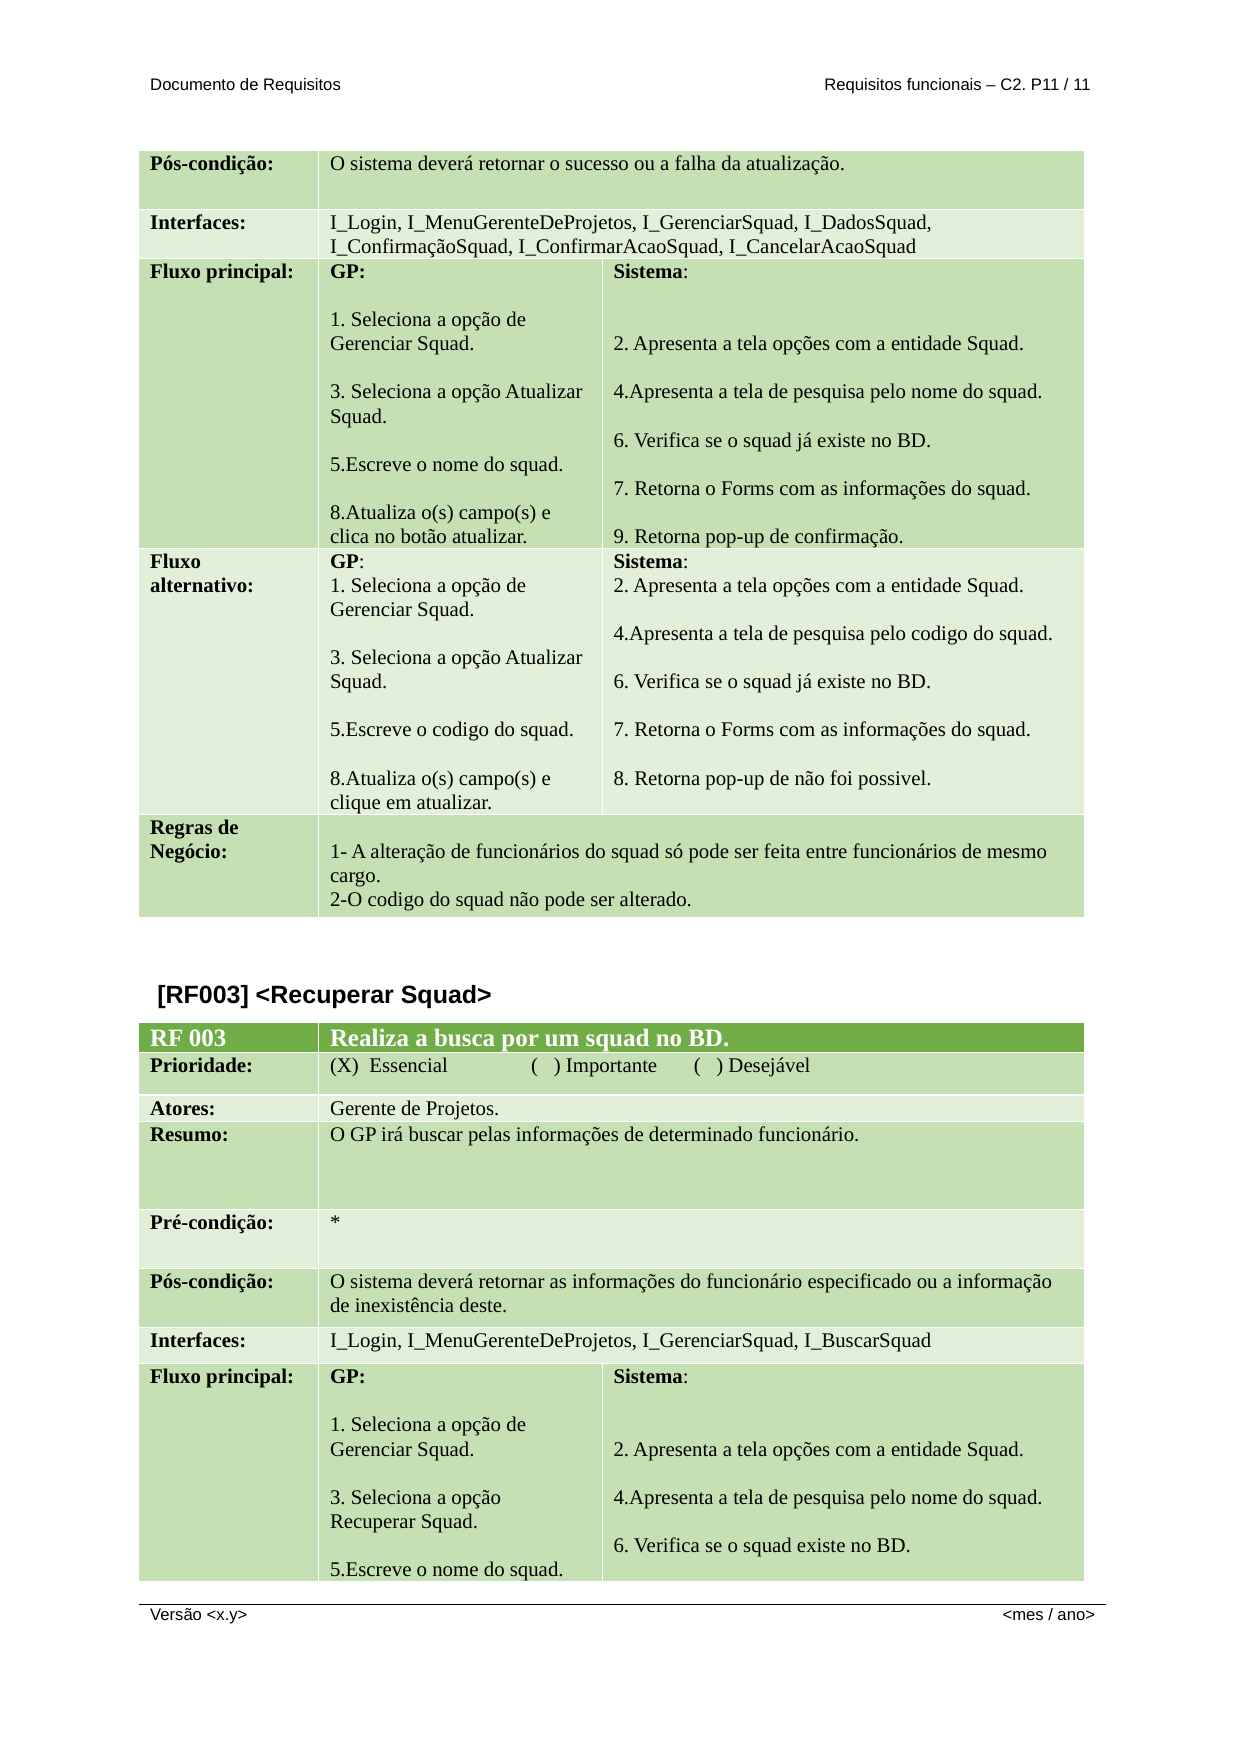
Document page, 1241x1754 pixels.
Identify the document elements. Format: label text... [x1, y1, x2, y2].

table_cell O GP irá buscar pelas informações de determinado funcionário. [319, 1122, 1084, 1209]
table_cell Interfaces: [139, 1328, 318, 1363]
table_header Realiza a busca por um squad no BD. [319, 1023, 1084, 1052]
table_cell Sistema: 2. Apresenta a tela opções com a entidade Squad. 4.Apresenta a tela de pesquisa pelo nome do squad. 6. Verifica se o squad existe no BD. [603, 1364, 1084, 1581]
table_cell Pré-condição: [139, 1210, 318, 1268]
table_cell Sistema: 2. Apresenta a tela opções com a entidade Squad. 4.Apresenta a tela de pesquisa pelo nome do squad. 6. Verifica se o squad já existe no BD. 7. Retorna o Forms com as informações do squad. 9. Retorna pop-up de confirmação. [603, 259, 1084, 548]
table_cell Sistema: 2. Apresenta a tela opções com a entidade Squad. 4.Apresenta a tela de pesquisa pelo codigo do squad. 6. Verifica se o squad já existe no BD. 7. Retorna o Forms com as informações do squad. 8. Retorna pop-up de não foi possivel. [603, 549, 1084, 814]
table_cell Pós-condição: [139, 1269, 318, 1327]
table_cell Prioridade: [139, 1053, 318, 1094]
table_cell (X) Essencial ( ) Importante ( ) Desejável [319, 1053, 1084, 1094]
table_cell 1- A alteração de funcionários do squad só pode ser feita entre funcionários de mesmo cargo. 2-O codigo do squad não pode ser alterado. [319, 815, 1084, 917]
table_cell O sistema deverá retornar as informações do funcionário especificado ou a informação de inexistência deste. [319, 1269, 1084, 1327]
table_header RF 003 [139, 1023, 318, 1052]
table_cell GP: 1. Seleciona a opção de Gerenciar Squad. 3. Seleciona a opção Atualizar Squad. 5.Escreve o codigo do squad. 8.Atualiza o(s) campo(s) e clique em atualizar. [319, 549, 602, 814]
table_cell Fluxo alternativo: [139, 549, 318, 814]
table_cell GP: 1. Seleciona a opção de Gerenciar Squad. 3. Seleciona a opção Recuperar Squad. 5.Escreve o nome do squad. [319, 1364, 602, 1581]
table_cell Regras de Negócio: [139, 815, 318, 917]
table_cell I_Login, I_MenuGerenteDeProjetos, I_GerenciarSquad, I_DadosSquad, I_ConfirmaçãoSquad, I_ConfirmarAcaoSquad, I_CancelarAcaoSquad [319, 210, 1084, 258]
text [RF003] <Recuperar Squad> [150, 981, 1090, 1009]
table_cell Resumo: [139, 1122, 318, 1209]
table_cell I_Login, I_MenuGerenteDeProjetos, I_GerenciarSquad, I_BuscarSquad [319, 1328, 1084, 1363]
table_cell GP: 1. Seleciona a opção de Gerenciar Squad. 3. Seleciona a opção Atualizar Squad. 5.Escreve o nome do squad. 8.Atualiza o(s) campo(s) e clica no botão atualizar. [319, 259, 602, 548]
table_cell Atores: [139, 1096, 318, 1121]
table_cell Fluxo principal: [139, 1364, 318, 1581]
table_cell Gerente de Projetos. [319, 1096, 1084, 1121]
table_cell O sistema deverá retornar o sucesso ou a falha da atualização. [319, 151, 1084, 209]
table_cell Fluxo principal: [139, 259, 318, 548]
table_cell Pós-condição: [139, 151, 318, 209]
table_cell * [319, 1210, 1084, 1268]
table_cell Interfaces: [139, 210, 318, 258]
